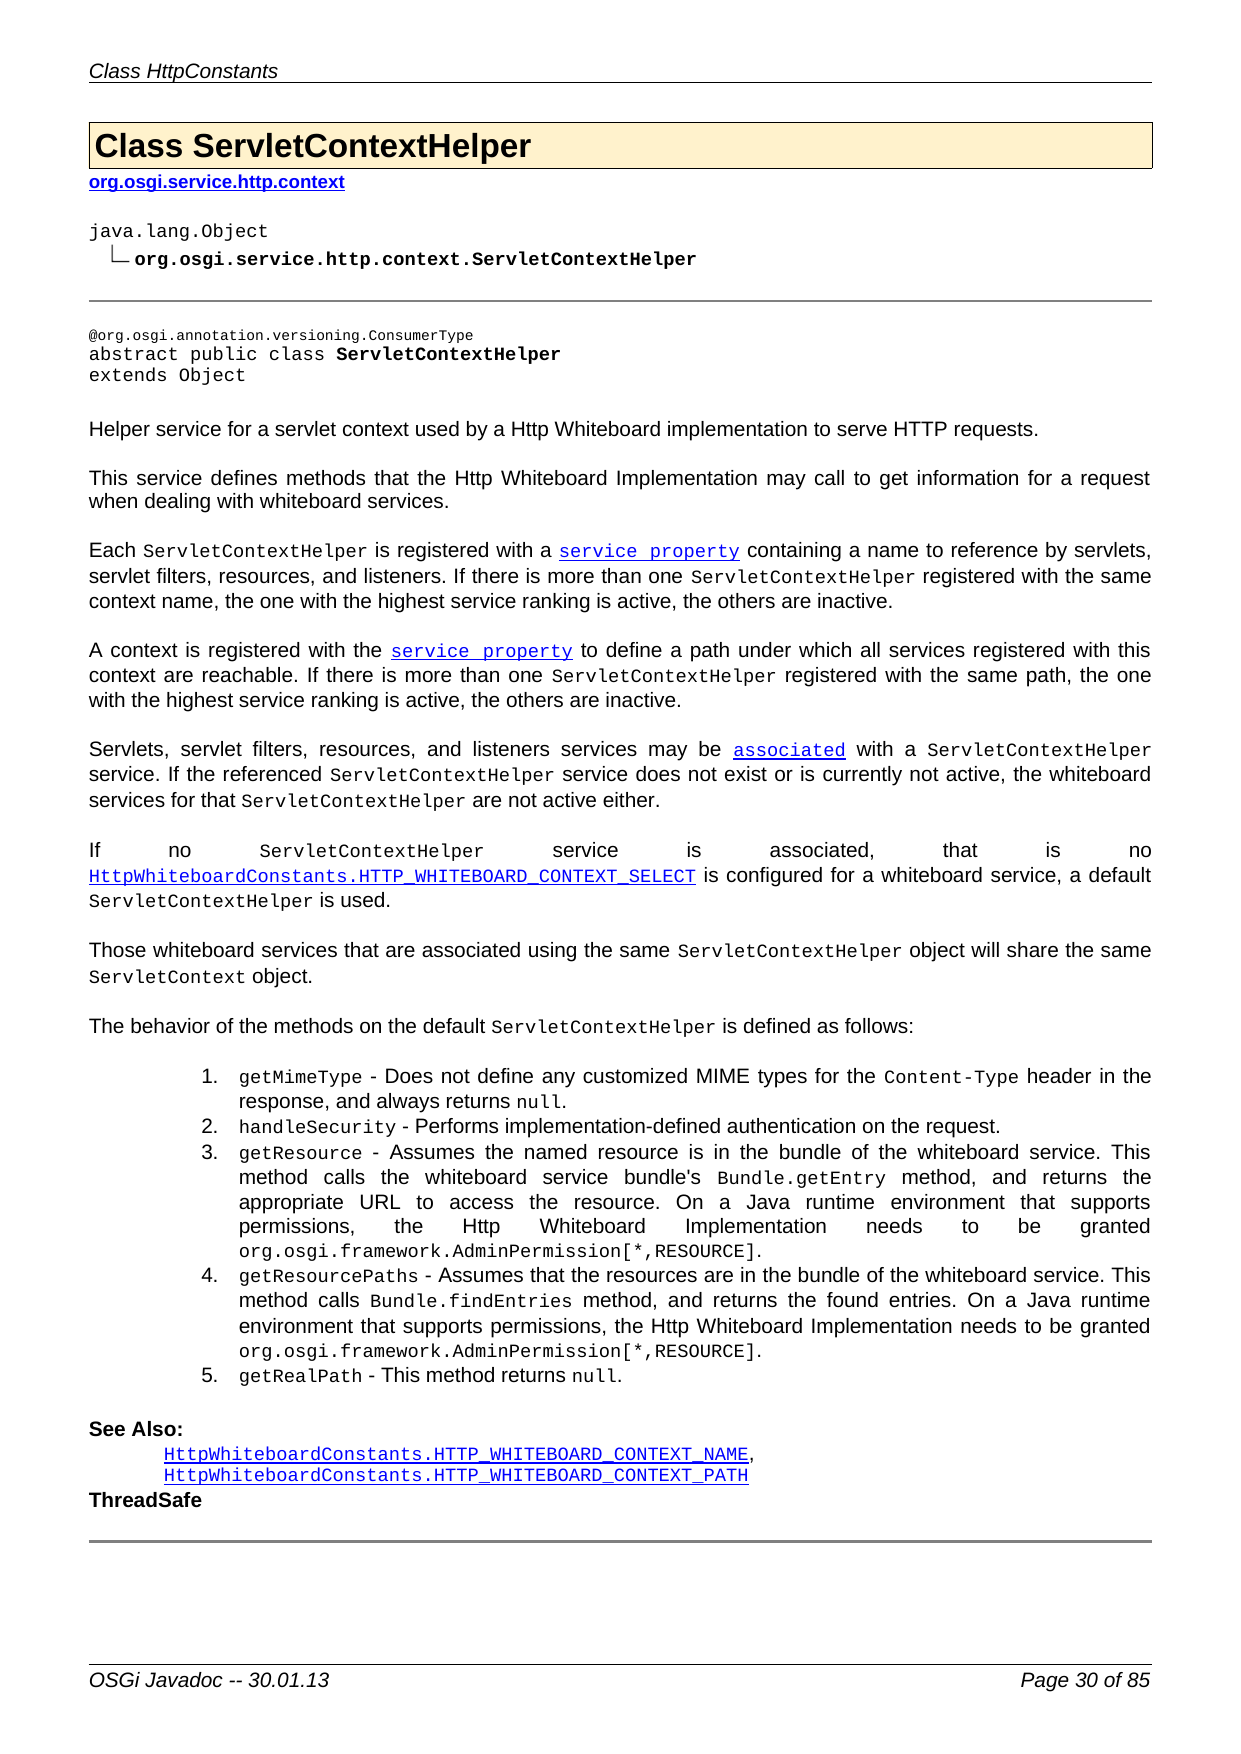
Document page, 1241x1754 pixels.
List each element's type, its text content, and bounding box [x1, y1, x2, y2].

text HttpWhiteboardConstants.HTTP_WHITEBOARD_CONTEXT_NAME, HttpWhiteboardConstants.HTTP_WHITEBOARD_CONTEXT_PATH [163, 1441, 1152, 1487]
text Those whiteboard services that are associated using the same ServletContextHelper object will share the same ServletContext object. [88, 938, 1152, 989]
picture [111, 243, 135, 266]
text org.osgi.service.http.context.ServletContextHelper [88, 243, 1152, 271]
text Each ServletContextHelper is registered with a service property containing a name to reference by servlets, servlet filters, resources, and listeners. If there is more than one ServletContextHelper registered with the same context name, the one with the highest service ranking is active, the others are inactive. [88, 538, 1152, 613]
text A context is registered with the service property to define a path under which all services registered with this context are reachable. If there is more than one ServletContextHelper registered with the same path, the one with the highest service ranking is active, the others are inactive. [88, 638, 1152, 712]
subtitle Class ServletContextHelper [90, 123, 1152, 168]
list getRealPath - This method returns null. [201, 1363, 1152, 1388]
text org.osgi.service.http.context [88, 171, 1152, 193]
list getMimeType - Does not define any customized MIME types for the Content-Type header in the response, and always returns null. [201, 1064, 1152, 1114]
list getResourcePaths - Assumes that the resources are in the bundle of the whiteboard service. This method calls Bundle.findEntries method, and returns the found entries. On a Java runtime environment that supports permissions, the Http Whiteboard Implementation needs to be granted org.osgi.framework.AdminPermission[*,RESOURCE]. [201, 1263, 1152, 1363]
text This service defines methods that the Http Whiteboard Implementation may call to get information for a request when dealing with whiteboard services. [88, 465, 1152, 513]
text See Also: [88, 1417, 1152, 1441]
text Servlets, servlet filters, resources, and listeners services may be associated with a ServletContextHelper service. If the referenced ServletContextHelper service does not exist or is currently not active, the whiteboard services for that ServletContextHelper are not active either. [88, 737, 1152, 813]
text If no ServletContextHelper service is associated, that is no HttpWhiteboardConstants.HTTP_WHITEBOARD_CONTEXT_SELECT is configured for a whiteboard service, a default ServletContextHelper is used. [88, 838, 1152, 913]
list handleSecurity - Performs implementation-defined authentication on the request. [201, 1114, 1152, 1139]
text ThreadSafe [88, 1487, 1152, 1511]
text @org.osgi.annotation.versioning.ConsumerType abstract public class ServletContextHelper [88, 328, 1152, 366]
text Helper service for a servlet context used by a Http Whiteboard implementation to serve HTTP requests. [88, 416, 1152, 440]
text java.lang.Object [88, 222, 1152, 243]
text The behavior of the methods on the default ServletContextHelper is defined as follows: [88, 1014, 1152, 1039]
text extends Object [88, 366, 1152, 387]
list getResource - Assumes the named resource is in the bundle of the whiteboard service. This method calls the whiteboard service bundle's Bundle.getEntry method, and returns the appropriate URL to access the resource. On a Java runtime environment that supports permissions, the Http Whiteboard Implementation needs to be granted org.osgi.framework.AdminPermission[*,RESOURCE]. [201, 1139, 1152, 1263]
